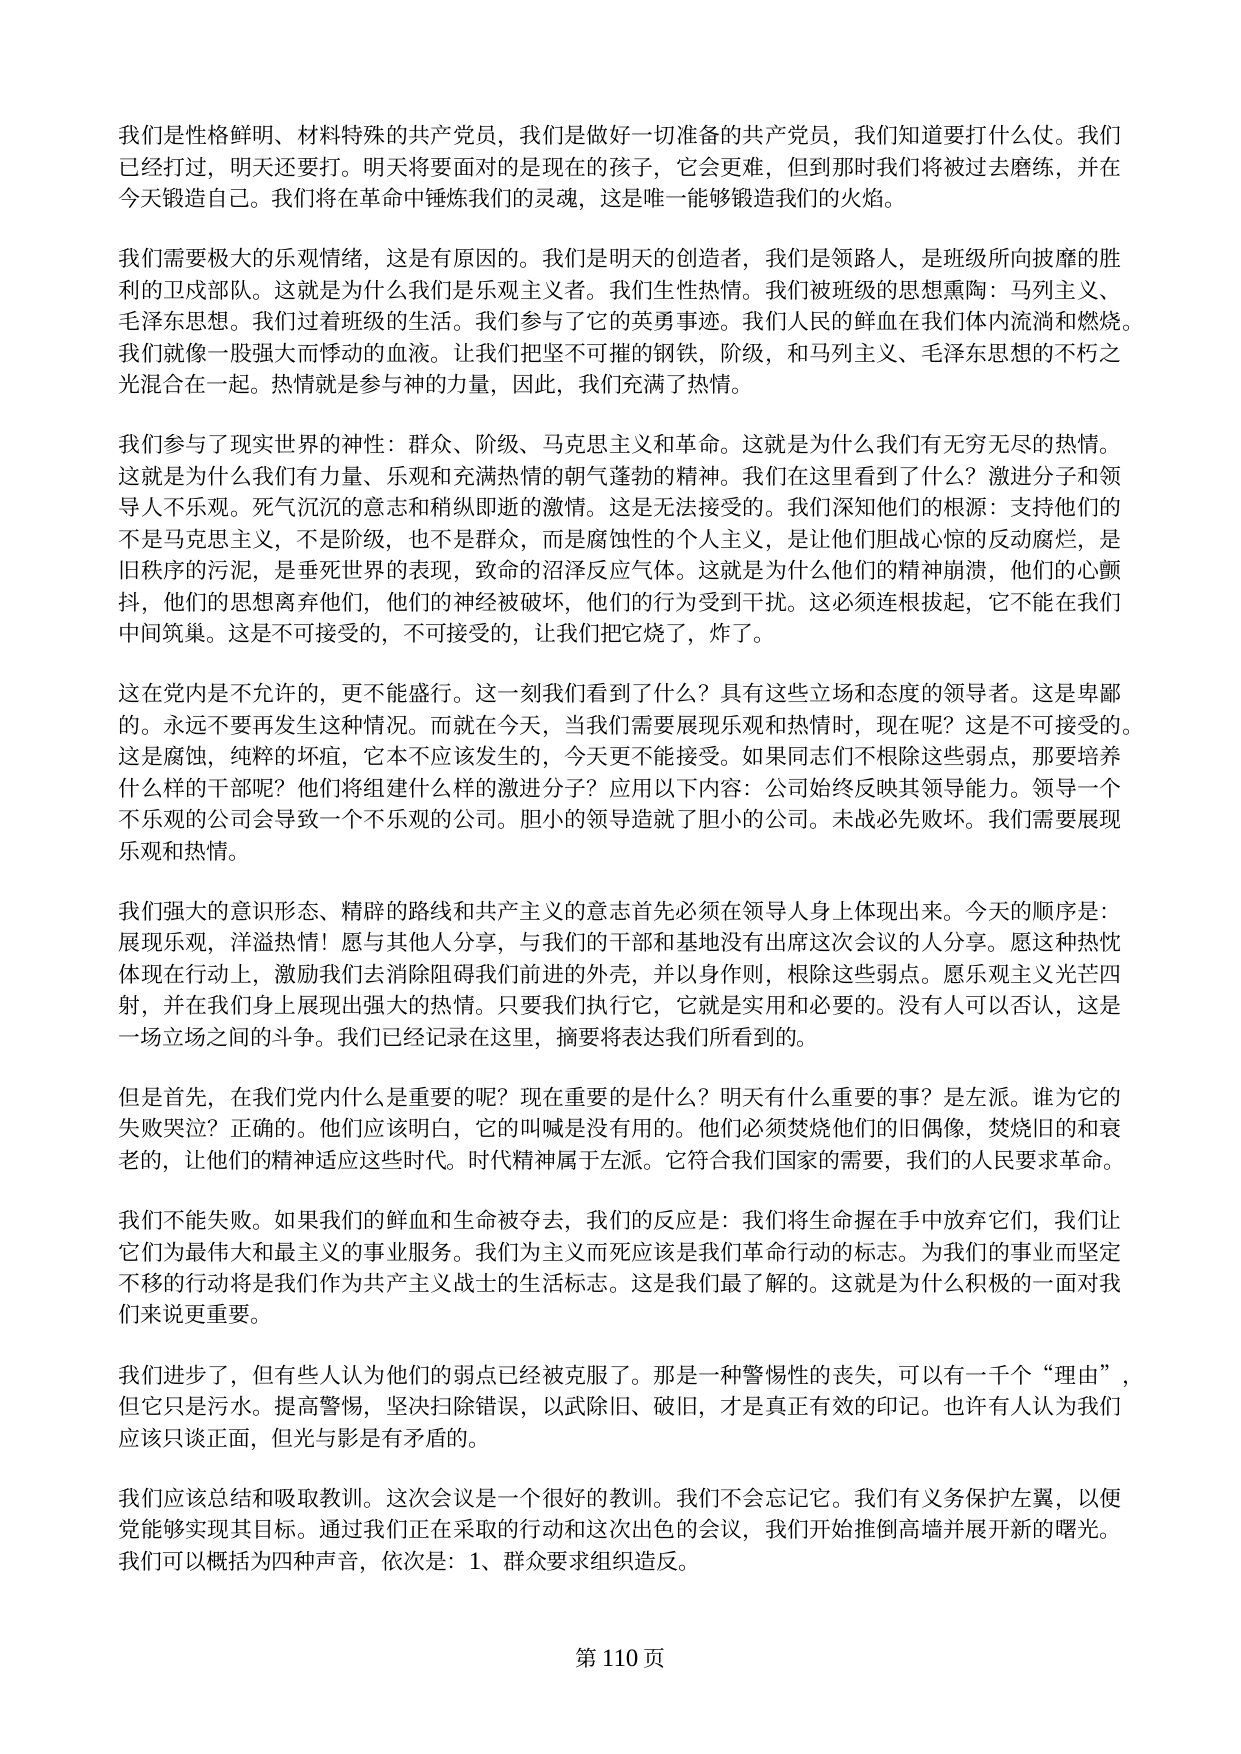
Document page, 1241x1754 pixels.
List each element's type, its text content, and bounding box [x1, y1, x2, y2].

text 我们是性格鲜明、材料特殊的共产党员，我们是做好一切准备的共产党员，我们知道要打什么仗。我们已经打过，明天还要打。明天将要面对的是现在的孩子，它会更难，但到那时我们将被过去磨练，并在今天锻造自己。我们将在革命中锤炼我们的灵魂，这是唯一能够锻造我们的火焰。 [118, 118, 1122, 213]
text 我们进步了，但有些人认为他们的弱点已经被克服了。那是一种警惕性的丧失，可以有一千个“理由”，但它只是污水。提高警惕，坚决扫除错误，以武除旧、破旧，才是真正有效的印记。也许有人认为我们应该只谈正面，但光与影是有矛盾的。 [118, 1358, 1122, 1452]
text 我们应该总结和吸取教训。这次会议是一个很好的教训。我们不会忘记它。我们有义务保护左翼，以便党能够实现其目标。通过我们正在采取的行动和这次出色的会议，我们开始推倒高墙并展开新的曙光。我们可以概括为四种声音，依次是：1、群众要求组织造反。 [118, 1481, 1122, 1575]
text 这在党内是不允许的，更不能盛行。这一刻我们看到了什么？具有这些立场和态度的领导者。这是卑鄙的。永远不要再发生这种情况。而就在今天，当我们需要展现乐观和热情时，现在呢？这是不可接受的。这是腐蚀，纯粹的坏疽，它本不应该发生的，今天更不能接受。如果同志们不根除这些弱点，那要培养什么样的干部呢？他们将组建什么样的激进分子？应用以下内容：公司始终反映其领导能力。领导一个不乐观的公司会导致一个不乐观的公司。胆小的领导造就了胆小的公司。未战必先败坏。我们需要展现乐观和热情。 [118, 677, 1122, 865]
text 我们参与了现实世界的神性：群众、阶级、马克思主义和革命。这就是为什么我们有无穷无尽的热情。这就是为什么我们有力量、乐观和充满热情的朝气蓬勃的精神。我们在这里看到了什么？激进分子和领导人不乐观。死气沉沉的意志和稍纵即逝的激情。这是无法接受的。我们深知他们的根源：支持他们的不是马克思主义，不是阶级，也不是群众，而是腐蚀性的个人主义，是让他们胆战心惊的反动腐烂，是旧秩序的污泥，是垂死世界的表现，致命的沼泽反应气体。这就是为什么他们的精神崩溃，他们的心颤抖，他们的思想离弃他们，他们的神经被破坏，他们的行为受到干扰。这必须连根拔起，它不能在我们中间筑巢。这是不可接受的，不可接受的，让我们把它烧了，炸了。 [118, 428, 1122, 648]
text 我们不能失败。如果我们的鲜血和生命被夺去，我们的反应是：我们将生命握在手中放弃它们，我们让它们为最伟大和最主义的事业服务。我们为主义而死应该是我们革命行动的标志。为我们的事业而坚定不移的行动将是我们作为共产主义战士的生活标志。这是我们最了解的。这就是为什么积极的一面对我们来说更重要。 [118, 1203, 1122, 1329]
text 我们强大的意识形态、精辟的路线和共产主义的意志首先必须在领导人身上体现出来。今天的顺序是：展现乐观，洋溢热情！愿与其他人分享，与我们的干部和基地没有出席这次会议的人分享。愿这种热忱体现在行动上，激励我们去消除阻碍我们前进的外壳，并以身作则，根除这些弱点。愿乐观主义光芒四射，并在我们身上展现出强大的热情。只要我们执行它，它就是实用和必要的。没有人可以否认，这是一场立场之间的斗争。我们已经记录在这里，摘要将表达我们所看到的。 [118, 894, 1122, 1051]
text 我们需要极大的乐观情绪，这是有原因的。我们是明天的创造者，我们是领路人，是班级所向披靡的胜利的卫戍部队。这就是为什么我们是乐观主义者。我们生性热情。我们被班级的思想熏陶：马列主义、毛泽东思想。我们过着班级的生活。我们参与了它的英勇事迹。我们人民的鲜血在我们体内流淌和燃烧。我们就像一股强大而悸动的血液。让我们把坚不可摧的钢铁，阶级，和马列主义、毛泽东思想的不朽之光混合在一起。热情就是参与神的力量，因此，我们充满了热情。 [118, 242, 1122, 399]
text 但是首先，在我们党内什么是重要的呢？现在重要的是什么？明天有什么重要的事？是左派。谁为它的失败哭泣？正确的。他们应该明白，它的叫喊是没有用的。他们必须焚烧他们的旧偶像，焚烧旧的和衰老的，让他们的精神适应这些时代。时代精神属于左派。它符合我们国家的需要，我们的人民要求革命。 [118, 1080, 1122, 1174]
